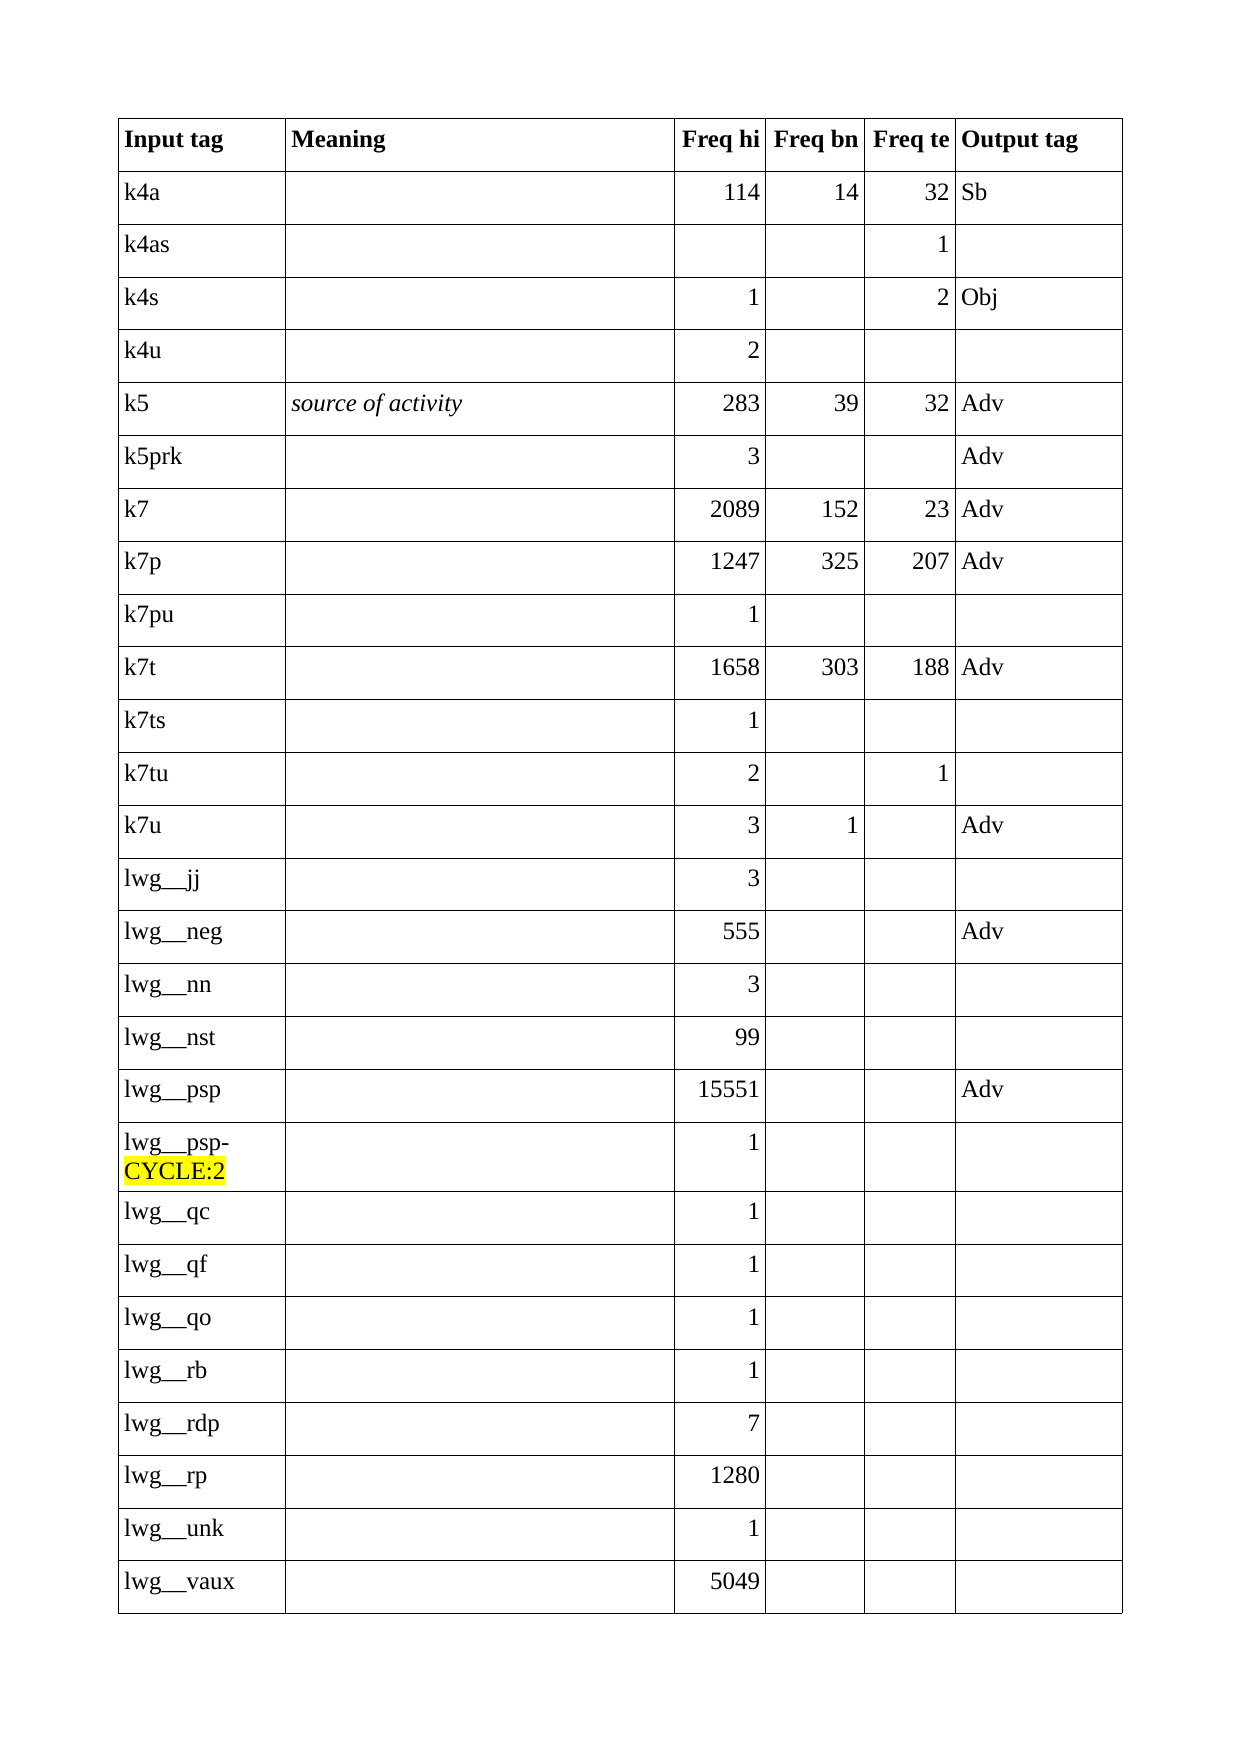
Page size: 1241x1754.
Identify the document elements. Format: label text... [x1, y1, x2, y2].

table_cell [286, 806, 674, 857]
table_cell [956, 595, 1122, 646]
table_cell [865, 964, 955, 1016]
table_header Meaning [286, 119, 674, 171]
table_cell [286, 1456, 674, 1507]
table_cell 15551 [675, 1070, 765, 1122]
table_cell [286, 330, 674, 382]
table_cell [766, 436, 864, 488]
table_cell 325 [766, 542, 864, 593]
table_cell [865, 595, 955, 646]
table_cell [286, 753, 674, 805]
table_cell 188 [865, 647, 955, 699]
table_cell Adv [956, 647, 1122, 699]
table_cell 2 [865, 278, 955, 329]
table_cell [865, 1403, 955, 1455]
table_cell lwg__rp [119, 1456, 285, 1507]
table_cell k4as [119, 225, 285, 277]
table_cell [865, 1297, 955, 1349]
table_cell lwg__qc [119, 1192, 285, 1243]
table_cell k7t [119, 647, 285, 699]
table_cell k7p [119, 542, 285, 593]
table_cell 1280 [675, 1456, 765, 1507]
table_cell [956, 753, 1122, 805]
table_cell lwg__qo [119, 1297, 285, 1349]
table_cell 207 [865, 542, 955, 593]
table_cell [766, 1070, 864, 1122]
table_cell 14 [766, 172, 864, 224]
table_cell lwg__neg [119, 911, 285, 963]
table_cell lwg__rdp [119, 1403, 285, 1455]
table_cell [865, 1123, 955, 1191]
table_cell [865, 1017, 955, 1069]
table_cell [956, 1192, 1122, 1243]
table_cell [956, 1509, 1122, 1560]
table_cell 1 [675, 700, 765, 752]
table_cell 114 [675, 172, 765, 224]
table_cell 3 [675, 806, 765, 857]
table_cell [766, 1123, 864, 1191]
table_cell 1 [675, 1509, 765, 1560]
table_cell [865, 1456, 955, 1507]
table_cell [956, 700, 1122, 752]
table_cell 1 [675, 1123, 765, 1191]
table_cell [865, 1561, 955, 1613]
table_cell 2 [675, 753, 765, 805]
table_cell [766, 1403, 864, 1455]
table_cell [766, 278, 864, 329]
table_cell Adv [956, 383, 1122, 435]
table_cell [865, 1509, 955, 1560]
table_cell [286, 542, 674, 593]
table_cell 152 [766, 489, 864, 541]
table_cell [956, 859, 1122, 910]
table_cell k7pu [119, 595, 285, 646]
table_cell [286, 1245, 674, 1296]
table_cell lwg__nst [119, 1017, 285, 1069]
table_cell [956, 330, 1122, 382]
table_cell [286, 964, 674, 1016]
table_cell [956, 1350, 1122, 1402]
table_cell [286, 489, 674, 541]
table_cell [675, 225, 765, 277]
table_cell [766, 1561, 864, 1613]
table_cell [956, 1017, 1122, 1069]
table_cell [956, 964, 1122, 1016]
table_cell k7ts [119, 700, 285, 752]
table_cell 555 [675, 911, 765, 963]
table_cell [956, 1245, 1122, 1296]
table_cell 1 [865, 753, 955, 805]
table_cell [286, 1350, 674, 1402]
table_cell 1247 [675, 542, 765, 593]
table_cell [956, 225, 1122, 277]
table_cell [766, 911, 864, 963]
table_cell 1658 [675, 647, 765, 699]
table_cell [766, 1350, 864, 1402]
table_cell 99 [675, 1017, 765, 1069]
table_cell [766, 1297, 864, 1349]
table_cell [766, 964, 864, 1016]
table_cell [766, 1192, 864, 1243]
table_cell k4s [119, 278, 285, 329]
table_cell [766, 753, 864, 805]
table_header Input tag [119, 119, 285, 171]
table_cell lwg__psp [119, 1070, 285, 1122]
table_cell 2 [675, 330, 765, 382]
table_cell lwg__jj [119, 859, 285, 910]
table_cell k7u [119, 806, 285, 857]
table_cell [766, 1456, 864, 1507]
table_header Output tag [956, 119, 1122, 171]
table_cell 303 [766, 647, 864, 699]
table_cell [286, 436, 674, 488]
table_header Freq bn [766, 119, 864, 171]
table_cell [766, 1245, 864, 1296]
table_cell [286, 1017, 674, 1069]
table_header Freq te [865, 119, 955, 171]
table_cell [865, 700, 955, 752]
table_cell [865, 1192, 955, 1243]
table_cell lwg__nn [119, 964, 285, 1016]
table_cell [286, 1561, 674, 1613]
table_cell k5prk [119, 436, 285, 488]
table_cell k7tu [119, 753, 285, 805]
table_cell [286, 172, 674, 224]
table_cell [766, 225, 864, 277]
table_cell [766, 700, 864, 752]
table_cell [956, 1403, 1122, 1455]
table_cell [956, 1123, 1122, 1191]
table_cell 3 [675, 859, 765, 910]
table_cell Obj [956, 278, 1122, 329]
table_cell Adv [956, 806, 1122, 857]
table_cell [286, 225, 674, 277]
table_cell 5049 [675, 1561, 765, 1613]
table_cell k5 [119, 383, 285, 435]
table_cell [766, 859, 864, 910]
table_cell lwg__vaux [119, 1561, 285, 1613]
table_cell [766, 330, 864, 382]
table_cell [766, 595, 864, 646]
table_cell Sb [956, 172, 1122, 224]
table_cell [286, 700, 674, 752]
table_cell [286, 1403, 674, 1455]
table_cell [865, 911, 955, 963]
table_cell 1 [865, 225, 955, 277]
table_cell 39 [766, 383, 864, 435]
table_cell lwg__qf [119, 1245, 285, 1296]
table_cell 1 [675, 1350, 765, 1402]
table_cell 3 [675, 964, 765, 1016]
table_cell Adv [956, 542, 1122, 593]
table_cell Adv [956, 911, 1122, 963]
table_cell source of activity [286, 383, 674, 435]
table_cell 283 [675, 383, 765, 435]
table_cell 1 [675, 1297, 765, 1349]
table_cell 7 [675, 1403, 765, 1455]
table_cell lwg__rb [119, 1350, 285, 1402]
table_cell Adv [956, 489, 1122, 541]
table_cell k4a [119, 172, 285, 224]
table_cell [766, 1509, 864, 1560]
table_cell [865, 806, 955, 857]
table_cell [865, 1245, 955, 1296]
table_cell 1 [675, 1192, 765, 1243]
table_cell [286, 1123, 674, 1191]
table_cell [286, 595, 674, 646]
table_cell [865, 1350, 955, 1402]
table_cell [956, 1561, 1122, 1613]
table_cell 32 [865, 383, 955, 435]
table_cell [286, 1070, 674, 1122]
table_cell lwg__psp-CYCLE:2 [119, 1123, 285, 1191]
table_cell 1 [675, 595, 765, 646]
table_cell 2089 [675, 489, 765, 541]
table_cell 1 [766, 806, 864, 857]
table_cell k7 [119, 489, 285, 541]
table_cell [286, 1192, 674, 1243]
table_header Freq hi [675, 119, 765, 171]
table_cell 3 [675, 436, 765, 488]
table_cell [286, 278, 674, 329]
table_cell [286, 859, 674, 910]
table_cell 1 [675, 278, 765, 329]
table_cell [286, 911, 674, 963]
table_cell [865, 1070, 955, 1122]
table_cell [766, 1017, 864, 1069]
table_cell 32 [865, 172, 955, 224]
table_cell [956, 1456, 1122, 1507]
table_cell 23 [865, 489, 955, 541]
table_cell [865, 330, 955, 382]
table_cell [286, 1509, 674, 1560]
table_cell [865, 859, 955, 910]
table_cell [865, 436, 955, 488]
table_cell Adv [956, 436, 1122, 488]
table_cell Adv [956, 1070, 1122, 1122]
table_cell [286, 647, 674, 699]
table_cell lwg__unk [119, 1509, 285, 1560]
table_cell [286, 1297, 674, 1349]
table_cell k4u [119, 330, 285, 382]
table_cell [956, 1297, 1122, 1349]
table_cell 1 [675, 1245, 765, 1296]
